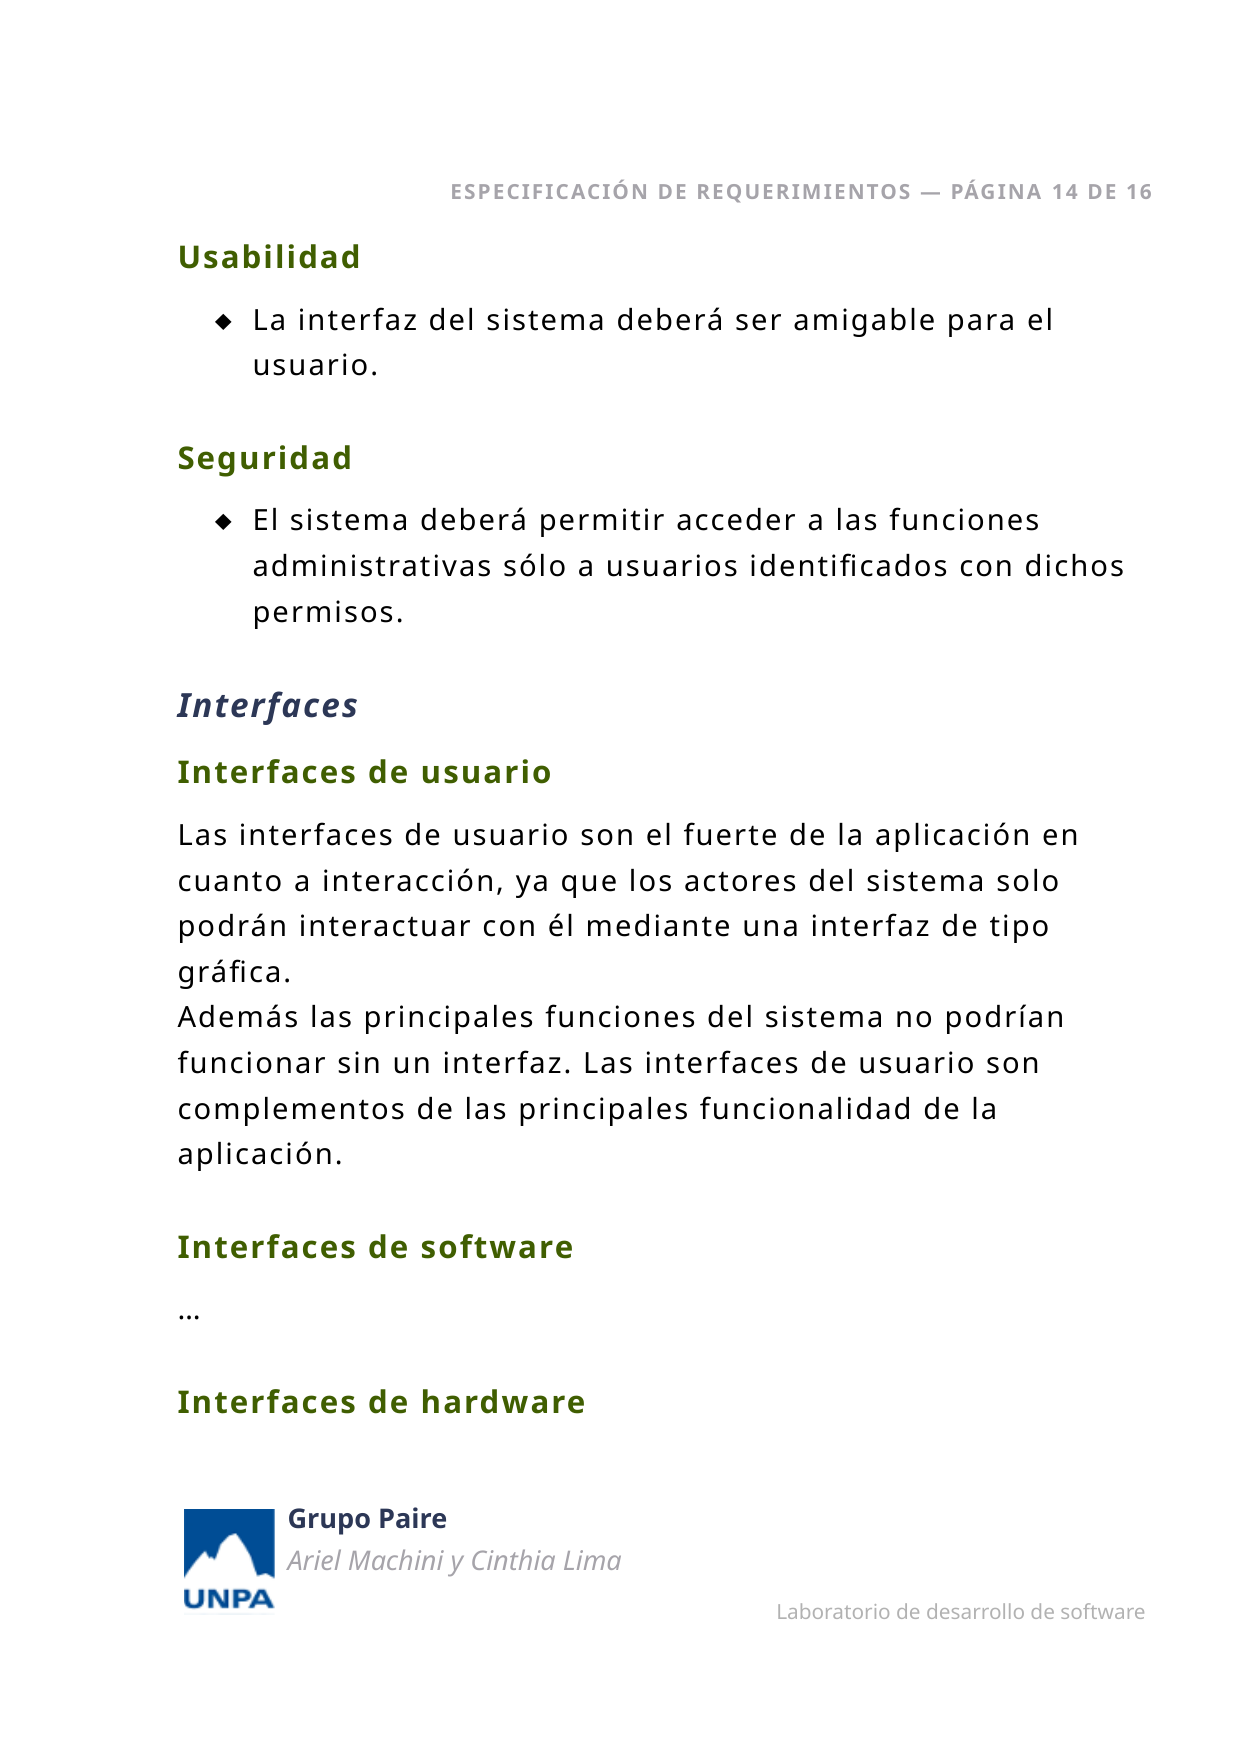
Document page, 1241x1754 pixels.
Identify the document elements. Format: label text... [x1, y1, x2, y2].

text Además las principales funciones del sistema no podrían funcionar sin un interfaz. Las interfaces de usuario son complementos de las principales funcionalidad de la aplicación. [177, 997, 1152, 1173]
text Interfaces de software [177, 1225, 1152, 1267]
text Interfaces de hardware [177, 1380, 1152, 1422]
text Interfaces de usuario [177, 750, 1152, 793]
text … [177, 1289, 1152, 1328]
text Seguridad [177, 436, 1152, 478]
list El sistema deberá permitir acceder a las funciones administrativas sólo a usuarios identificados con dichos permisos. [215, 500, 1152, 631]
list La interfaz del sistema deberá ser amigable para el usuario. [215, 299, 1152, 384]
picture [184, 1509, 275, 1615]
text Interfaces [177, 682, 1152, 728]
text Usabilidad [177, 235, 1152, 278]
text Las interfaces de usuario son el fuerte de la aplicación en cuanto a interacción, ya que los actores del sistema solo podrán interactuar con él mediante una interfaz de tipo gráfica. [177, 814, 1152, 991]
